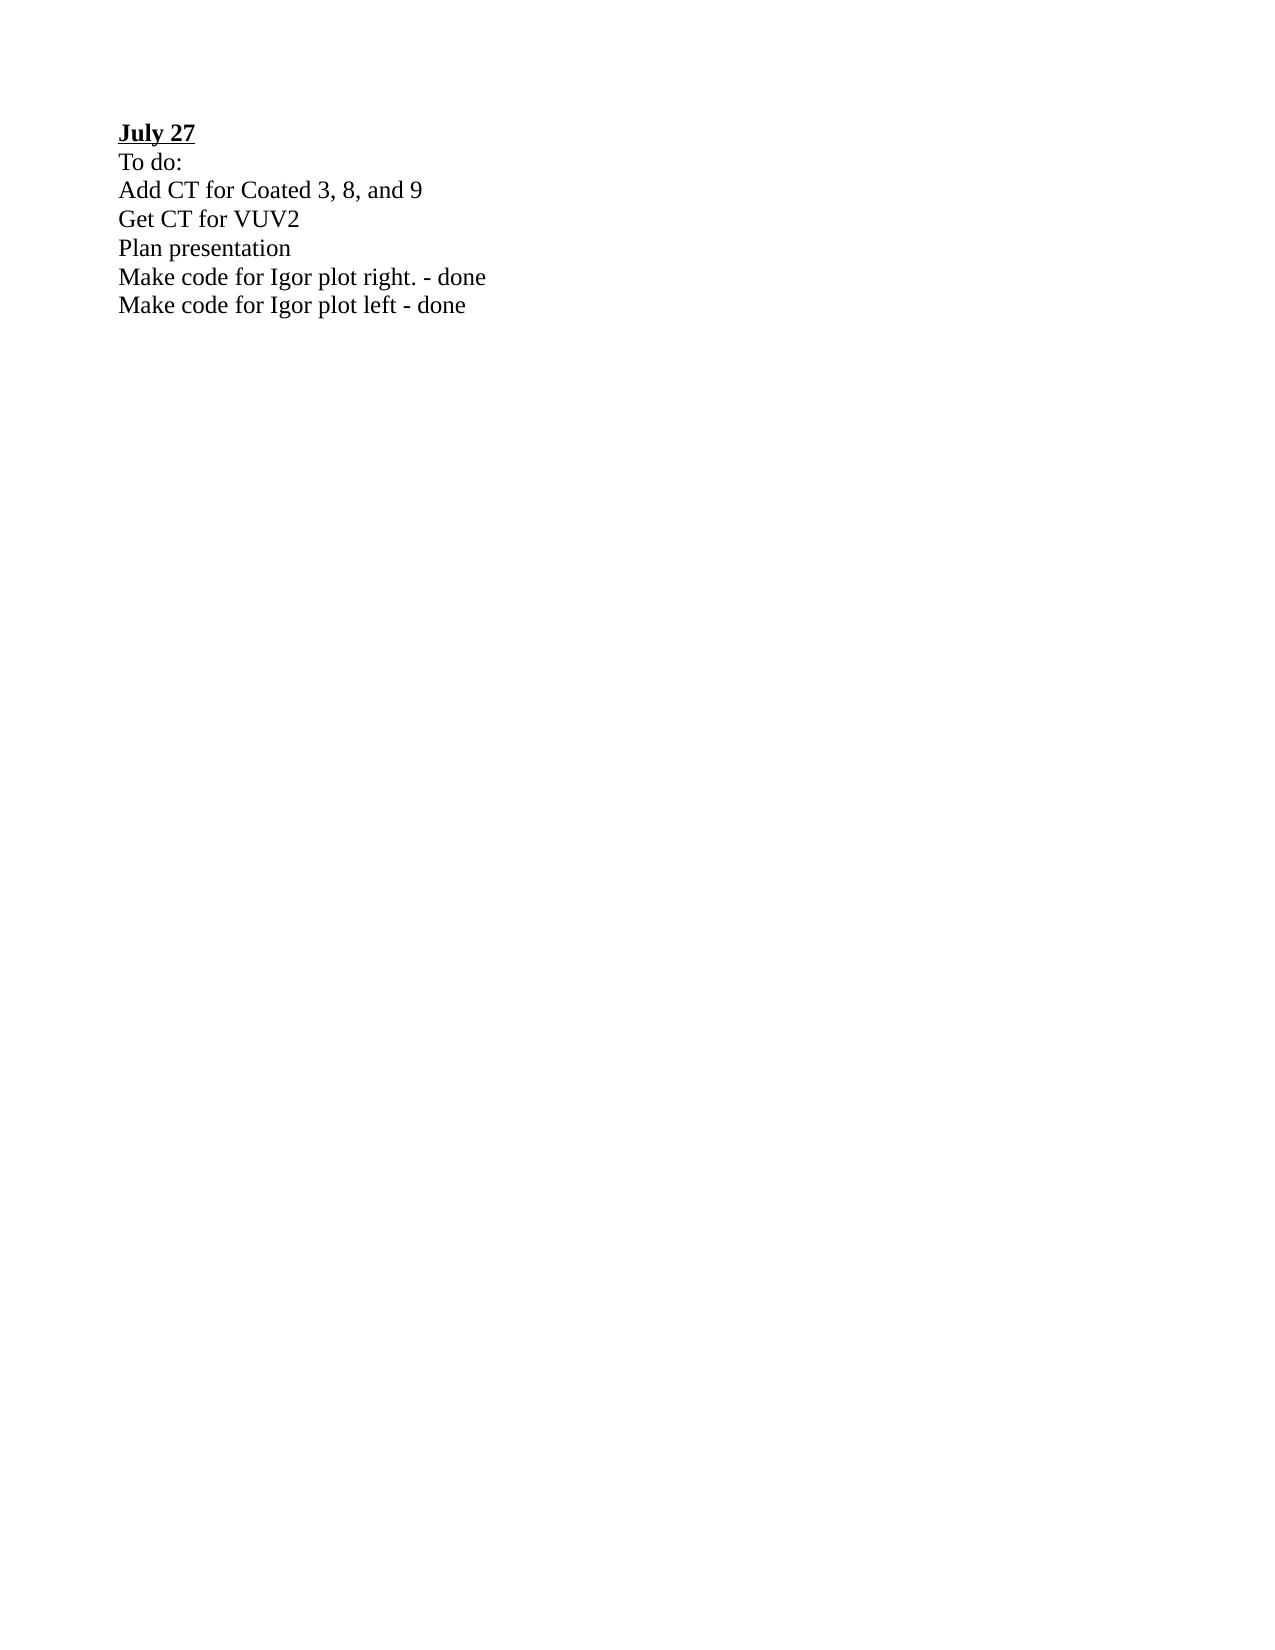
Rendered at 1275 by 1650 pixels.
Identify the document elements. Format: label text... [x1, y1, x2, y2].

text Make code for Igor plot left - done [118, 291, 1157, 319]
text To do: [118, 147, 1157, 176]
text Plan presentation [118, 233, 1157, 262]
text Make code for Igor plot right. - done [118, 262, 1157, 291]
text Add CT for Coated 3, 8, and 9 [118, 176, 1157, 204]
text Get CT for VUV2 [118, 204, 1157, 233]
text July 27 [118, 118, 1157, 147]
